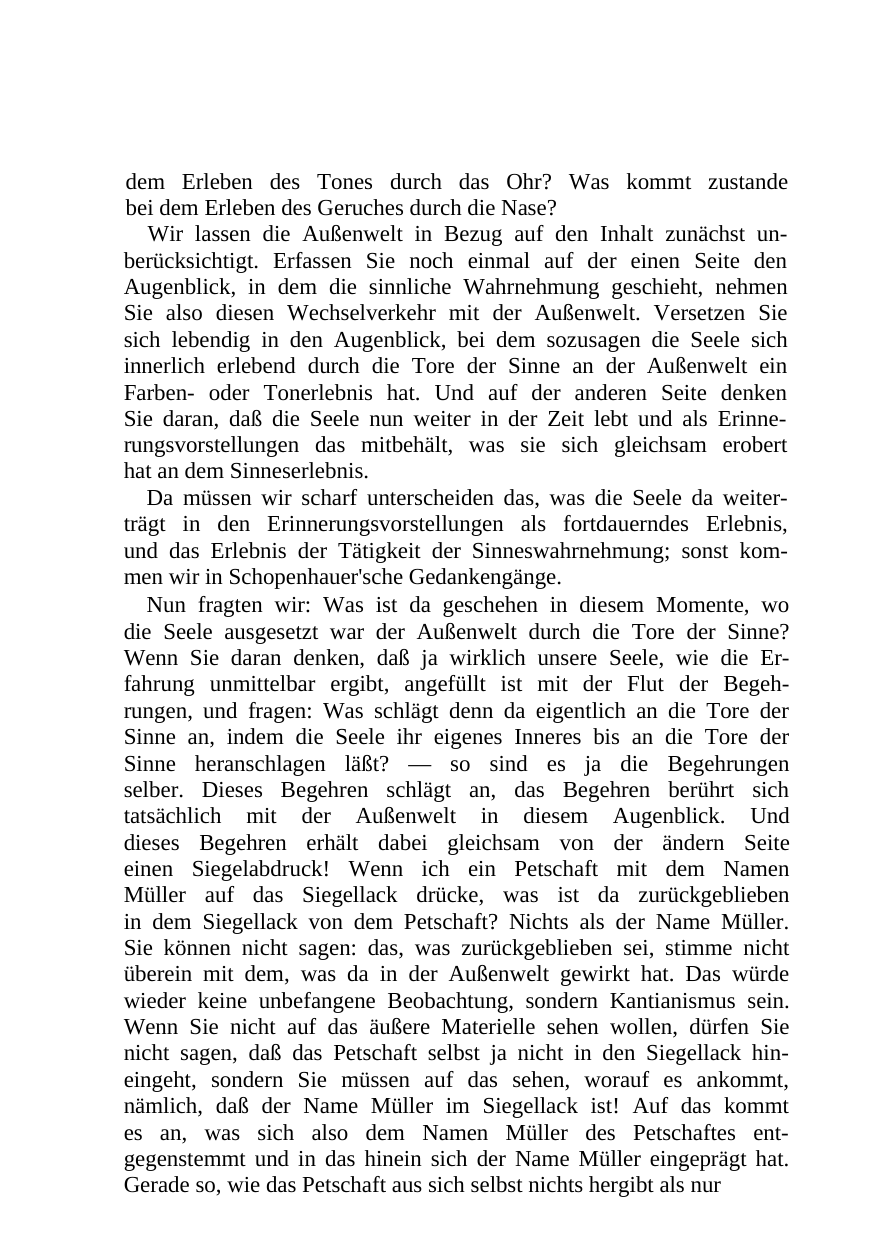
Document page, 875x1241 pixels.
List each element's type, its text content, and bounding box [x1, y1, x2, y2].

text Da müssen wir scharf unterscheiden das, was die Seele da weiter- trägt in den Erinnerungsvorstellungen als fortdauerndes Erlebnis, und das Erlebnis der Tätigkeit der Sinneswahrnehmung; sonst kom- men wir in Schopenhauer'sche Gedankengänge. [123, 484, 789, 589]
text Wir lassen die Außenwelt in Bezug auf den Inhalt zunächst un- berücksichtigt. Erfassen Sie noch einmal auf der einen Seite den Augenblick, in dem die sinnliche Wahrnehmung geschieht, nehmen Sie also diesen Wechselverkehr mit der Außenwelt. Versetzen Sie sich lebendig in den Augenblick, bei dem sozusagen die Seele sich innerlich erlebend durch die Tore der Sinne an der Außenwelt ein Farben- oder Tonerlebnis hat. Und auf der anderen Seite denken Sie daran, daß die Seele nun weiter in der Zeit lebt und als Erinne- rungsvorstellungen das mitbehält, was sie sich gleichsam erobert hat an dem Sinneserlebnis. [123, 220, 788, 484]
text dem Erleben des Tones durch das Ohr? Was kommt zustande bei dem Erleben des Geruches durch die Nase? [125, 168, 789, 220]
text Nun fragten wir: Was ist da geschehen in diesem Momente, wo die Seele ausgesetzt war der Außenwelt durch die Tore der Sinne? Wenn Sie daran denken, daß ja wirklich unsere Seele, wie die Er- fahrung unmittelbar ergibt, angefüllt ist mit der Flut der Begeh- rungen, und fragen: Was schlägt denn da eigentlich an die Tore der Sinne an, indem die Seele ihr eigenes Inneres bis an die Tore der Sinne heranschlagen läßt? — so sind es ja die Begehrungen selber. Dieses Begehren schlägt an, das Begehren berührt sich tatsächlich mit der Außenwelt in diesem Augenblick. Und dieses Begehren erhält dabei gleichsam von der ändern Seite einen Siegelabdruck! Wenn ich ein Petschaft mit dem Namen Müller auf das Siegellack drücke, was ist da zurückgeblieben in dem Siegellack von dem Petschaft? Nichts als der Name Müller. Sie können nicht sagen: das, was zurückgeblieben sei, stimme nicht überein mit dem, was da in der Außenwelt gewirkt hat. Das würde wieder keine unbefangene Beobachtung, sondern Kantianismus sein. Wenn Sie nicht auf das äußere Materielle sehen wollen, dürfen Sie nicht sagen, daß das Petschaft selbst ja nicht in den Siegellack hin- eingeht, sondern Sie müssen auf das sehen, worauf es ankommt, nämlich, daß der Name Müller im Siegellack ist! Auf das kommt es an, was sich also dem Namen Müller des Petschaftes ent- gegenstemmt und in das hinein sich der Name Müller eingeprägt hat. Gerade so, wie das Petschaft aus sich selbst nichts hergibt als nur [123, 591, 791, 1198]
